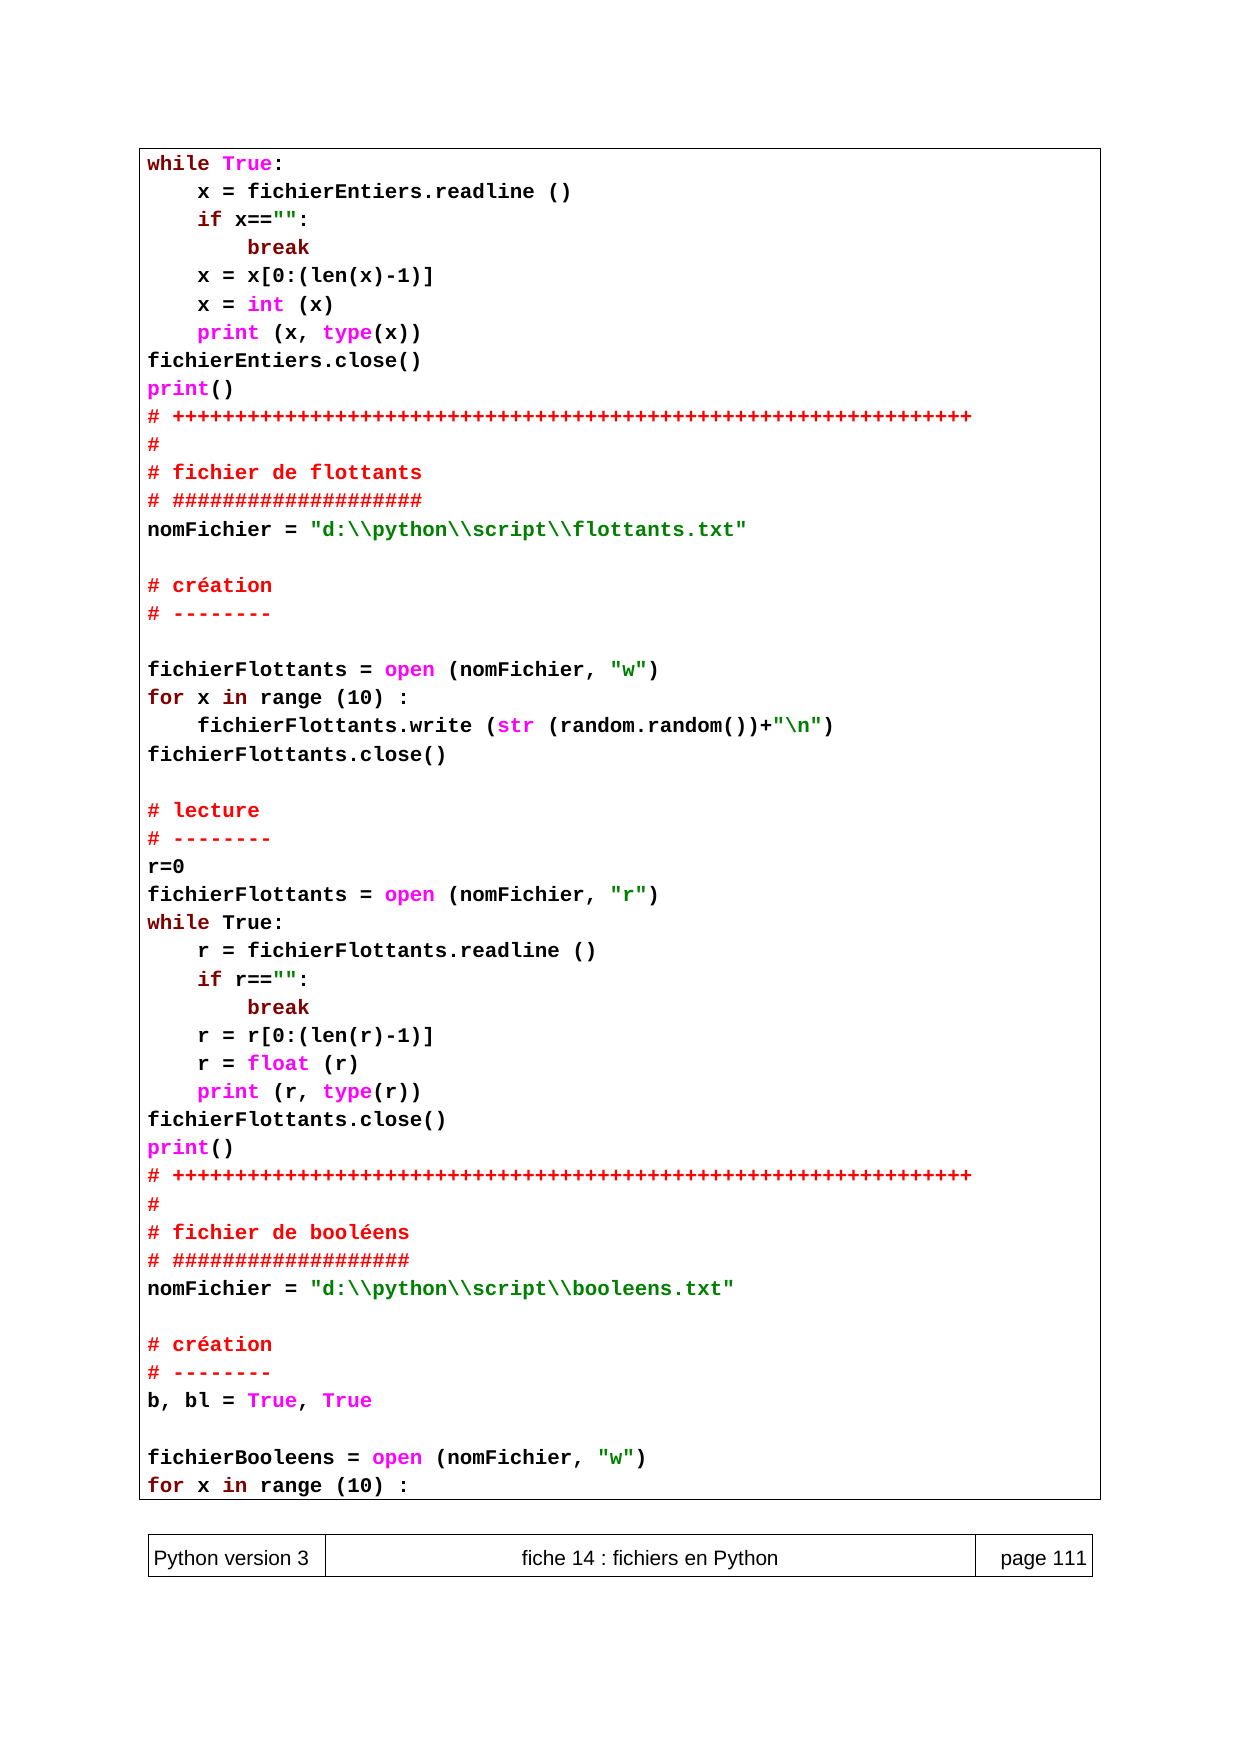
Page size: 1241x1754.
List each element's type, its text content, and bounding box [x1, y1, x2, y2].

table_cell while True: x = fichierEntiers.readline () if x=="": break x = x[0:(len(x)-1)] x = int (x) print (x, type(x)) fichierEntiers.close() print() # ++++++++++++++++++++++++++++++++++++++++++++++++++++++++++++++++ # # fichier de flottants # #################### nomFichier = "d:\\python\\script\\flottants.txt" # création # -------- fichierFlottants = open (nomFichier, "w") for x in range (10) : fichierFlottants.write (str (random.random())+"\n") fichierFlottants.close() # lecture # -------- r=0 fichierFlottants = open (nomFichier, "r") while True: r = fichierFlottants.readline () if r=="": break r = r[0:(len(r)-1)] r = float (r) print (r, type(r)) fichierFlottants.close() print() # ++++++++++++++++++++++++++++++++++++++++++++++++++++++++++++++++ # # fichier de booléens # ################### nomFichier = "d:\\python\\script\\booleens.txt" # création # -------- b, bl = True, True fichierBooleens = open (nomFichier, "w") for x in range (10) : [140, 149, 1100, 1499]
